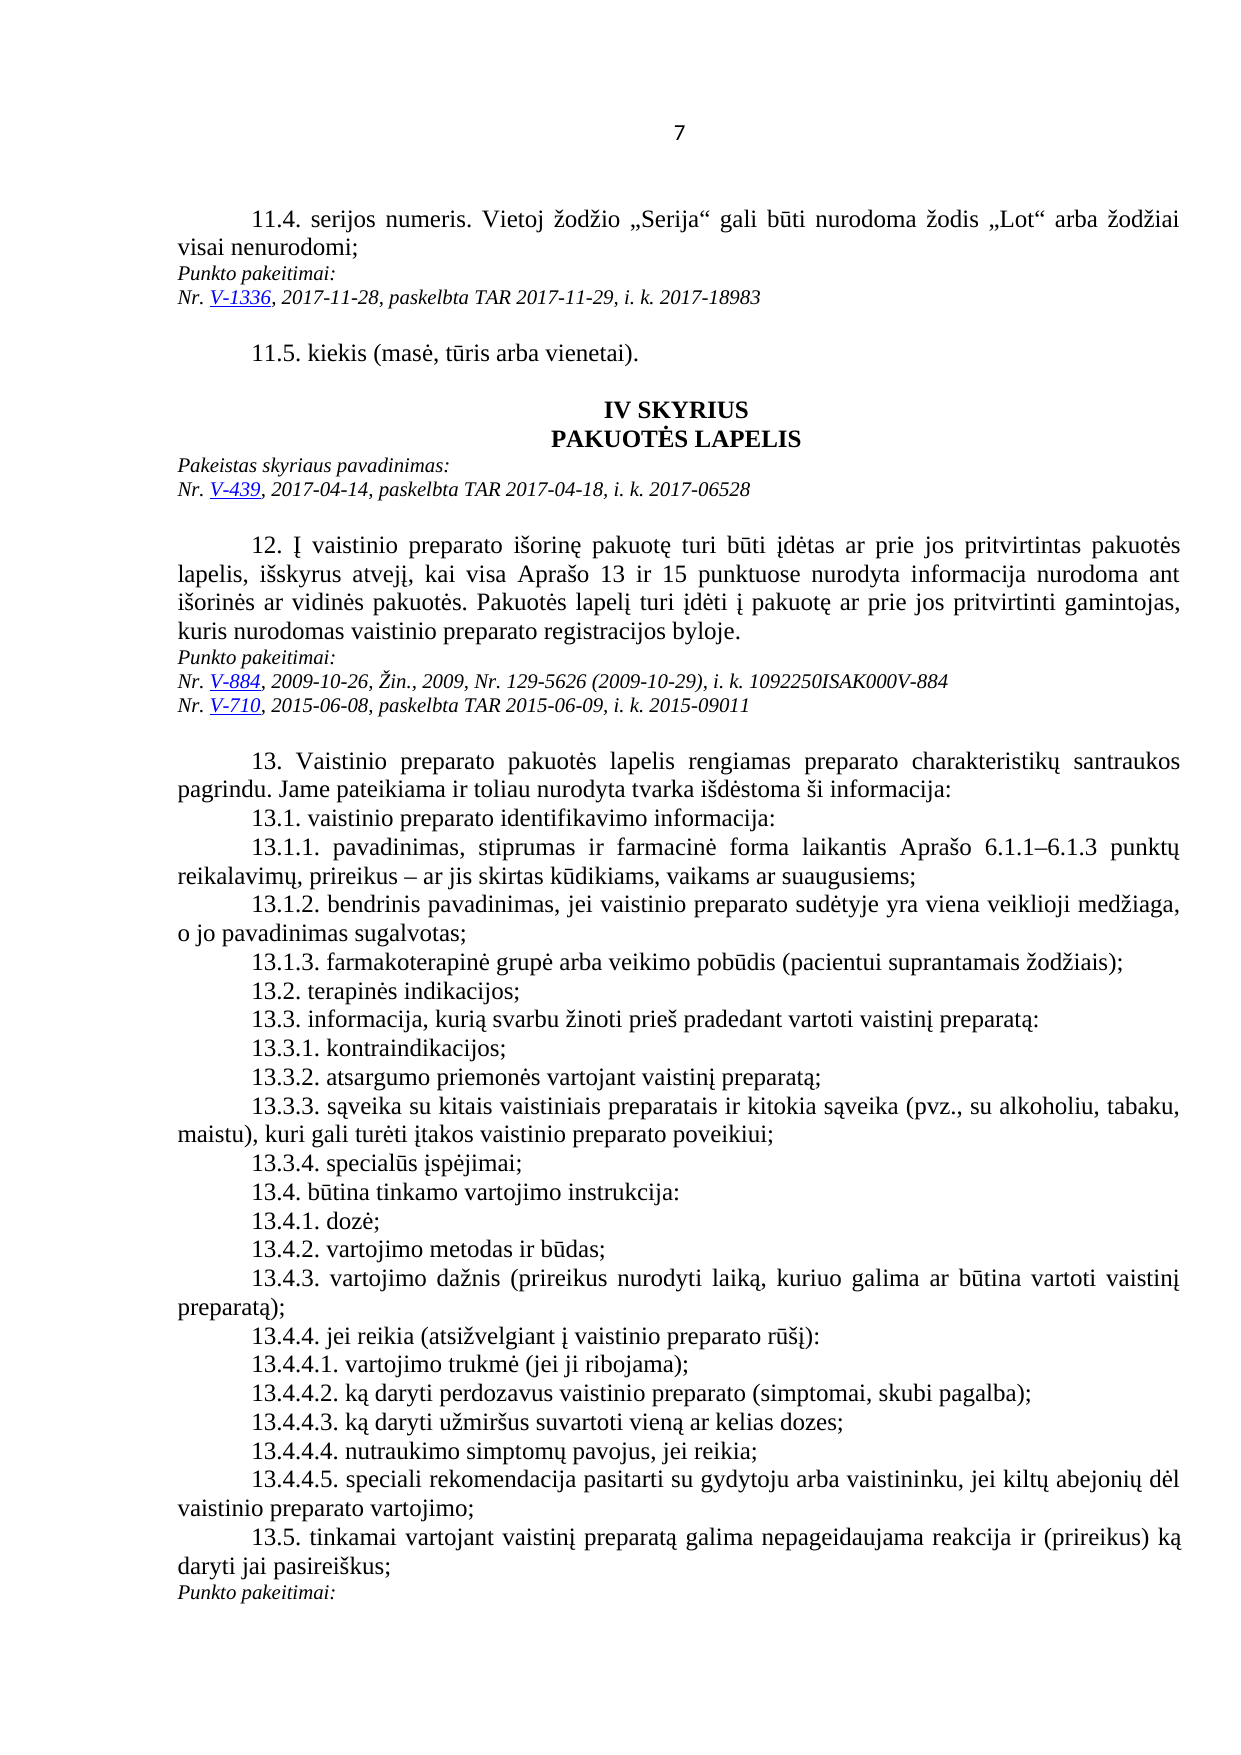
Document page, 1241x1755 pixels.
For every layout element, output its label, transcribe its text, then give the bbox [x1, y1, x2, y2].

text 13.3. informacija, kurią svarbu žinoti prieš pradedant vartoti vaistinį preparatą: [177, 1004, 1181, 1033]
text 13.4.1. dozė; [177, 1206, 1181, 1234]
text 13.1.1. pavadinimas, stiprumas ir farmacinė forma laikantis Aprašo 6.1.1–6.1.3 punktų reikalavimų, prireikus – ar jis skirtas kūdikiams, vaikams ar suaugusiems; [177, 832, 1181, 889]
text Punkto pakeitimai: [177, 645, 1181, 669]
text Nr. V-439, 2017-04-14, paskelbta TAR 2017-04-18, i. k. 2017-06528 [177, 477, 1181, 501]
text 13.5. tinkamai vartojant vaistinį preparatą galima nepageidaujama reakcija ir (prireikus) ką daryti jai pasireiškus; [177, 1522, 1181, 1579]
text 13. Vaistinio preparato pakuotės lapelis rengiamas preparato charakteristikų santraukos pagrindu. Jame pateikiama ir toliau nurodyta tvarka išdėstoma ši informacija: [177, 746, 1181, 803]
text 13.4.4.1. vartojimo trukmė (jei ji ribojama); [177, 1349, 1181, 1378]
text IV SKYRIUS PAKUOTĖS LAPELIS [177, 396, 1181, 453]
text 13.4. būtina tinkamo vartojimo instrukcija: [177, 1177, 1181, 1206]
text Pakeistas skyriaus pavadinimas: [177, 453, 1181, 477]
text 13.4.4. jei reikia (atsižvelgiant į vaistinio preparato rūšį): [177, 1321, 1181, 1349]
text 13.3.4. specialūs įspėjimai; [177, 1148, 1181, 1177]
text 13.4.4.5. speciali rekomendacija pasitarti su gydytoju arba vaistininku, jei kiltų abejonių dėl vaistinio preparato vartojimo; [177, 1464, 1181, 1522]
text 13.2. terapinės indikacijos; [177, 976, 1181, 1004]
text 13.4.4.2. ką daryti perdozavus vaistinio preparato (simptomai, skubi pagalba); [177, 1378, 1181, 1407]
text 13.4.4.4. nutraukimo simptomų pavojus, jei reikia; [177, 1436, 1181, 1464]
text Nr. V-1336, 2017-11-28, paskelbta TAR 2017-11-29, i. k. 2017-18983 [177, 285, 1181, 309]
text 12. Į vaistinio preparato išorinę pakuotę turi būti įdėtas ar prie jos pritvirtintas pakuotės lapelis, išskyrus atvejį, kai visa Aprašo 13 ir 15 punktuose nurodyta informacija nurodoma ant išorinės ar vidinės pakuotės. Pakuotės lapelį turi įdėti į pakuotę ar prie jos pritvirtinti gamintojas, kuris nurodomas vaistinio preparato registracijos byloje. [177, 530, 1181, 645]
text 13.4.4.3. ką daryti užmiršus suvartoti vieną ar kelias dozes; [177, 1407, 1181, 1436]
text Punkto pakeitimai: [177, 261, 1181, 285]
text 13.1.2. bendrinis pavadinimas, jei vaistinio preparato sudėtyje yra viena veiklioji medžiaga, o jo pavadinimas sugalvotas; [177, 889, 1181, 947]
text 13.3.3. sąveika su kitais vaistiniais preparatais ir kitokia sąveika (pvz., su alkoholiu, tabaku, maistu), kuri gali turėti įtakos vaistinio preparato poveikiui; [177, 1091, 1181, 1148]
text Punkto pakeitimai: [177, 1579, 1181, 1604]
text 13.1.3. farmakoterapinė grupė arba veikimo pobūdis (pacientui suprantamais žodžiais); [177, 947, 1181, 976]
text 13.1. vaistinio preparato identifikavimo informacija: [177, 803, 1181, 832]
text 13.3.2. atsargumo priemonės vartojant vaistinį preparatą; [177, 1062, 1181, 1091]
text Nr. V-884, 2009-10-26, Žin., 2009, Nr. 129-5626 (2009-10-29), i. k. 1092250ISAK000V-884 [177, 669, 1181, 693]
text 13.4.3. vartojimo dažnis (prireikus nurodyti laiką, kuriuo galima ar būtina vartoti vaistinį preparatą); [177, 1263, 1181, 1321]
text Nr. V-710, 2015-06-08, paskelbta TAR 2015-06-09, i. k. 2015-09011 [177, 693, 1181, 717]
text 11.4. serijos numeris. Vietoj žodžio „Serija“ gali būti nurodoma žodis „Lot“ arba žodžiai visai nenurodomi; [177, 204, 1181, 261]
text 13.4.2. vartojimo metodas ir būdas; [177, 1234, 1181, 1263]
text 13.3.1. kontraindikacijos; [177, 1033, 1181, 1062]
text 11.5. kiekis (masė, tūris arba vienetai). [177, 338, 1181, 367]
